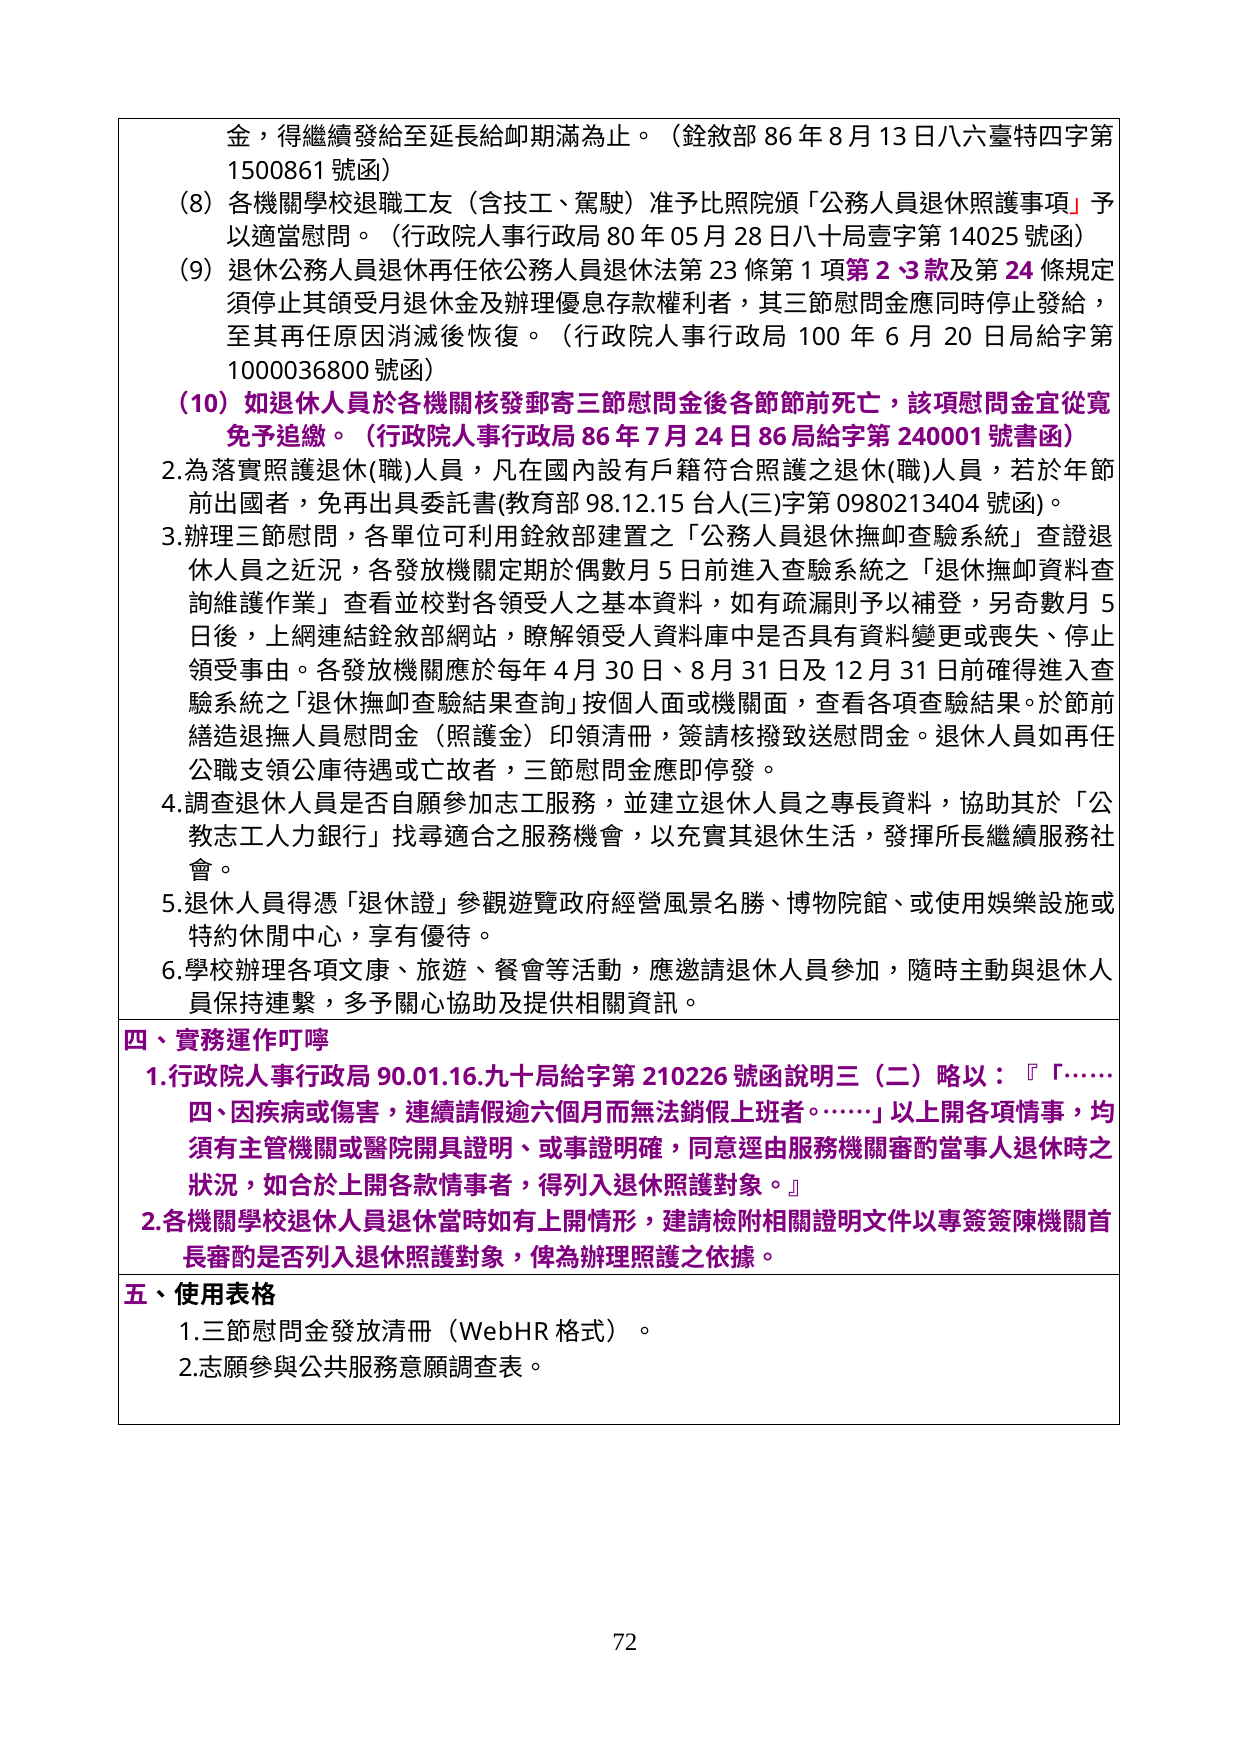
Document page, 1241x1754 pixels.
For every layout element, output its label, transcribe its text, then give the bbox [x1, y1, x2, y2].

table_cell 金，得繼續發給至延長給卹期滿為止。（銓敘部86年8月13日八六臺特四字第1500861號函） （8）各機關學校退職工友（含技工、駕駛）准予比照院頒「公務人員退休照護事項」予以適當慰問。（行政院人事行政局80年05月28日八十局壹字第14025號函） （9）退休公務人員退休再任依公務人員退休法第 23 條第 1 項第2、3款及第 24 條規定須停止其頜受月退休金及辦理優息存款權利者，其三節慰問金應同時停止發給，至其再任原因消滅後恢復。（行政院人事行政局 100 年 6 月 20 日局給字第 1000036800號函） （10）如退休人員於各機關核發郵寄三節慰問金後各節節前死亡，該項慰問金宜從寬免予追繳。（行政院人事行政局86年7月24日86局給字第 240001號書函） 2.為落實照護退休(職)人員，凡在國內設有戶籍符合照護之退休(職)人員，若於年節前出國者，免再出具委託書(教育部98.12.15 台人(三)字第0980213404 號函)。 3.辦理三節慰問，各單位可利用銓敘部建置之「公務人員退休撫卹查驗系統」查證退休人員之近況，各發放機關定期於偶數月5日前進入查驗系統之「退休撫卹資料查詢維護作業」查看並校對各領受人之基本資料，如有疏漏則予以補登，另奇數月5日後，上網連結銓敘部網站，瞭解領受人資料庫中是否具有資料變更或喪失、停止領受事由。各發放機關應於每年4月30日、8月31日及12月31日前確得進入查驗系統之「退休撫卹查驗結果查詢」按個人面或機關面，查看各項查驗結果。於節前繕造退撫人員慰問金（照護金）印領清冊，簽請核撥致送慰問金。退休人員如再任公職支領公庫待遇或亡故者，三節慰問金應即停發。 4.調查退休人員是否自願參加志工服務，並建立退休人員之專長資料，協助其於「公教志工人力銀行」找尋適合之服務機會，以充實其退休生活，發揮所長繼續服務社會。 5.退休人員得憑「退休證」參觀遊覽政府經營風景名勝、博物院館、或使用娛樂設施或特約休閒中心，享有優待。 6.學校辦理各項文康、旅遊、餐會等活動，應邀請退休人員參加，隨時主動與退休人員保持連繫，多予關心協助及提供相關資訊。 [119, 119, 1119, 1019]
table_cell 五、使用表格 1.三節慰問金發放清冊（WebHR格式）。 2.志願參與公共服務意願調查表。 [119, 1275, 1119, 1424]
table_cell 四、實務運作叮嚀 1.行政院人事行政局90.01.16.九十局給字第210226號函說明三（二）略以：『「……四、因疾病或傷害，連續請假逾六個月而無法銷假上班者。……」以上開各項情事，均須有主管機關或醫院開具證明、或事證明確，同意逕由服務機關審酌當事人退休時之狀況，如合於上開各款情事者，得列入退休照護對象。』 2.各機關學校退休人員退休當時如有上開情形，建請檢附相關證明文件以專簽簽陳機關首長審酌是否列入退休照護對象，俾為辦理照護之依據。 [119, 1020, 1119, 1274]
